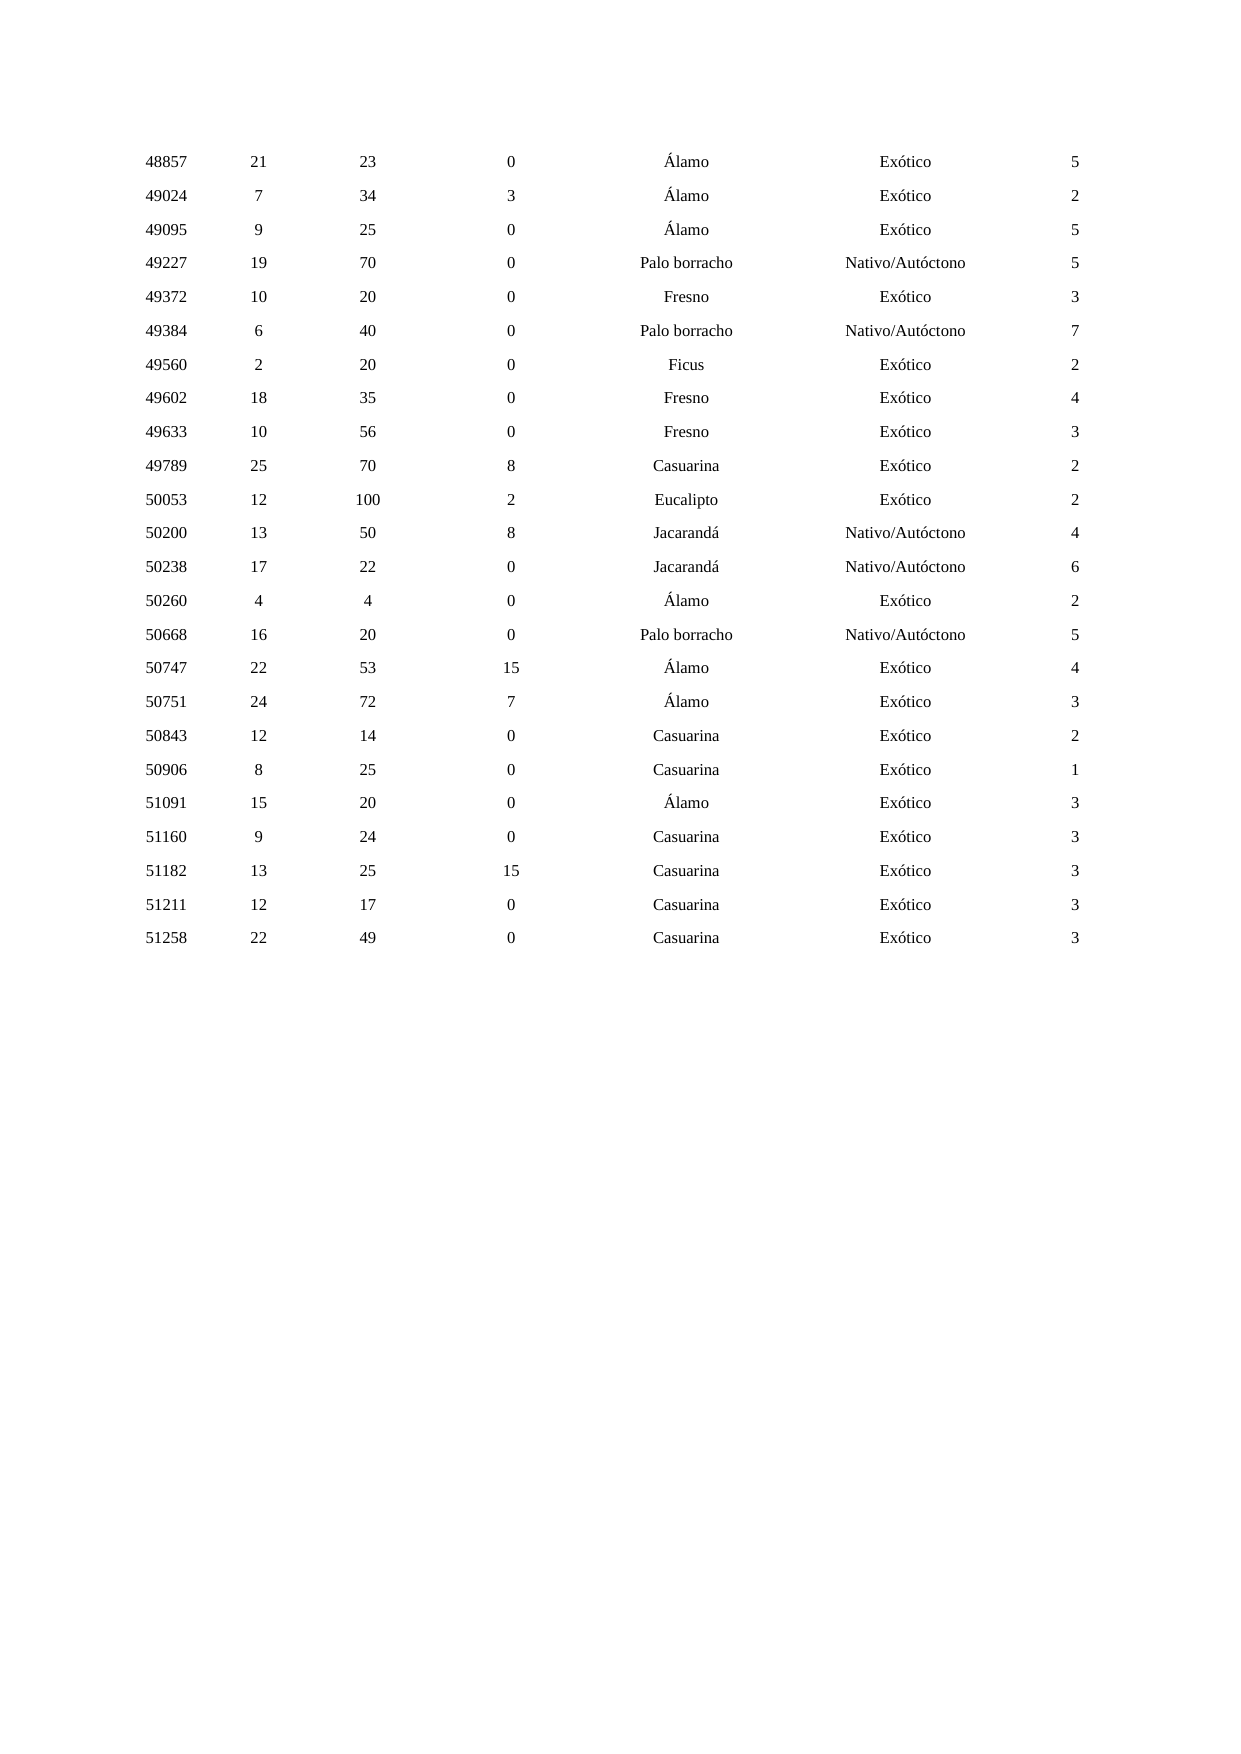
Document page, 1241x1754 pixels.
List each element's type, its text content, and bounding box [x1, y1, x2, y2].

table_cell 23 [303, 152, 432, 186]
table_cell Nativo/Autóctono [783, 557, 1028, 591]
table_cell 50200 [118, 523, 214, 557]
table_cell 0 [432, 354, 589, 388]
table_cell 8 [214, 759, 303, 793]
table_cell 34 [303, 186, 432, 219]
table_cell 0 [432, 287, 589, 321]
table_cell 5 [1028, 219, 1122, 253]
table_cell Álamo [590, 219, 783, 253]
table_cell 49560 [118, 354, 214, 388]
table_cell [303, 118, 432, 152]
table_cell 13 [214, 523, 303, 557]
table_cell 25 [214, 456, 303, 489]
table_cell 72 [303, 692, 432, 726]
table_cell Álamo [590, 692, 783, 726]
table_cell 49095 [118, 219, 214, 253]
table_cell 7 [1028, 321, 1122, 354]
table_cell Álamo [590, 152, 783, 186]
table_cell 0 [432, 152, 589, 186]
table_cell 22 [214, 928, 303, 962]
table_cell 22 [303, 557, 432, 591]
table_cell Exótico [783, 793, 1028, 827]
table_cell Palo borracho [590, 253, 783, 287]
table_cell 48857 [118, 152, 214, 186]
table_cell 12 [214, 489, 303, 523]
table_cell 4 [1028, 658, 1122, 692]
table_cell 17 [303, 894, 432, 928]
table_cell 49633 [118, 422, 214, 456]
table_cell 50747 [118, 658, 214, 692]
table_cell 4 [303, 591, 432, 624]
table_cell [432, 118, 589, 152]
table_cell Jacarandá [590, 523, 783, 557]
table_cell 0 [432, 388, 589, 422]
table_cell 51160 [118, 827, 214, 861]
table_cell Ficus [590, 354, 783, 388]
table_cell 53 [303, 658, 432, 692]
table_cell 4 [1028, 388, 1122, 422]
table_cell Palo borracho [590, 624, 783, 658]
table_cell 2 [1028, 456, 1122, 489]
table_cell 25 [303, 861, 432, 894]
table_cell Casuarina [590, 894, 783, 928]
table_cell Eucalipto [590, 489, 783, 523]
table_cell 51091 [118, 793, 214, 827]
table_cell 6 [214, 321, 303, 354]
table_cell Fresno [590, 287, 783, 321]
table_cell 24 [303, 827, 432, 861]
table_cell 5 [1028, 152, 1122, 186]
table_cell 51182 [118, 861, 214, 894]
table_cell 0 [432, 321, 589, 354]
table_cell 5 [1028, 624, 1122, 658]
table_cell 51258 [118, 928, 214, 962]
table_cell 50053 [118, 489, 214, 523]
table_cell 49024 [118, 186, 214, 219]
table_cell 50238 [118, 557, 214, 591]
table_cell Exótico [783, 456, 1028, 489]
table_cell 49227 [118, 253, 214, 287]
table_cell 21 [214, 152, 303, 186]
table_cell 10 [214, 287, 303, 321]
table_cell 10 [214, 422, 303, 456]
table_cell 50260 [118, 591, 214, 624]
table_cell 51211 [118, 894, 214, 928]
table_cell [783, 118, 1028, 152]
table_cell 3 [432, 186, 589, 219]
table_cell Nativo/Autóctono [783, 321, 1028, 354]
table_cell 0 [432, 624, 589, 658]
table_cell 8 [432, 456, 589, 489]
table_cell Exótico [783, 726, 1028, 759]
table_cell 3 [1028, 287, 1122, 321]
table_cell [590, 118, 783, 152]
table_cell Jacarandá [590, 557, 783, 591]
table_cell 0 [432, 557, 589, 591]
table_cell 70 [303, 456, 432, 489]
table_cell 0 [432, 827, 589, 861]
table_cell Nativo/Autóctono [783, 624, 1028, 658]
table_cell Exótico [783, 388, 1028, 422]
table_cell 12 [214, 726, 303, 759]
table_cell 3 [1028, 692, 1122, 726]
table_cell 49789 [118, 456, 214, 489]
table_cell Exótico [783, 928, 1028, 962]
table_cell 3 [1028, 894, 1122, 928]
table_cell 56 [303, 422, 432, 456]
table_cell Álamo [590, 186, 783, 219]
table_cell 3 [1028, 928, 1122, 962]
table_cell 49 [303, 928, 432, 962]
table_cell 0 [432, 591, 589, 624]
table_cell Exótico [783, 489, 1028, 523]
table_cell 8 [432, 523, 589, 557]
table_cell 2 [1028, 726, 1122, 759]
table_cell 3 [1028, 793, 1122, 827]
table_cell Casuarina [590, 726, 783, 759]
table_cell 2 [214, 354, 303, 388]
table_cell [118, 118, 214, 152]
table_cell 7 [432, 692, 589, 726]
table_cell 0 [432, 253, 589, 287]
table_cell Álamo [590, 591, 783, 624]
table_cell Exótico [783, 759, 1028, 793]
table_cell 2 [1028, 354, 1122, 388]
table_cell 18 [214, 388, 303, 422]
table_cell 0 [432, 928, 589, 962]
table_cell 20 [303, 287, 432, 321]
table_cell 49602 [118, 388, 214, 422]
table_cell [214, 118, 303, 152]
table_cell Álamo [590, 658, 783, 692]
table_cell Exótico [783, 591, 1028, 624]
table_cell 70 [303, 253, 432, 287]
table_cell 40 [303, 321, 432, 354]
table_cell 6 [1028, 557, 1122, 591]
table_cell 49384 [118, 321, 214, 354]
table_cell Exótico [783, 287, 1028, 321]
table_cell 5 [1028, 253, 1122, 287]
table_cell 15 [432, 861, 589, 894]
table_cell 50 [303, 523, 432, 557]
table_cell 17 [214, 557, 303, 591]
table_cell 100 [303, 489, 432, 523]
table_cell 25 [303, 219, 432, 253]
table_cell 0 [432, 894, 589, 928]
table_cell 16 [214, 624, 303, 658]
table_cell 22 [214, 658, 303, 692]
table_cell 0 [432, 726, 589, 759]
table_cell 50843 [118, 726, 214, 759]
table_cell 50906 [118, 759, 214, 793]
table_cell Exótico [783, 692, 1028, 726]
table_cell Casuarina [590, 759, 783, 793]
table_cell 3 [1028, 827, 1122, 861]
table_cell Fresno [590, 388, 783, 422]
table_cell Exótico [783, 827, 1028, 861]
table_cell 20 [303, 624, 432, 658]
table_cell Fresno [590, 422, 783, 456]
table_cell 14 [303, 726, 432, 759]
table_cell 2 [1028, 186, 1122, 219]
table_cell 7 [214, 186, 303, 219]
table_cell 13 [214, 861, 303, 894]
table_cell 4 [1028, 523, 1122, 557]
table_cell Exótico [783, 861, 1028, 894]
table_cell 20 [303, 354, 432, 388]
table_cell Casuarina [590, 456, 783, 489]
table_cell Álamo [590, 793, 783, 827]
table_cell 0 [432, 422, 589, 456]
table_cell 2 [432, 489, 589, 523]
table_cell 4 [214, 591, 303, 624]
table_cell 49372 [118, 287, 214, 321]
table_cell 2 [1028, 489, 1122, 523]
table_cell 3 [1028, 861, 1122, 894]
table_cell Exótico [783, 152, 1028, 186]
table_cell 0 [432, 793, 589, 827]
table_cell 24 [214, 692, 303, 726]
table_cell [1028, 118, 1122, 152]
table_cell 0 [432, 759, 589, 793]
table_cell Nativo/Autóctono [783, 523, 1028, 557]
table_cell 2 [1028, 591, 1122, 624]
table_cell 0 [432, 219, 589, 253]
table_cell Exótico [783, 354, 1028, 388]
table_cell 3 [1028, 422, 1122, 456]
table_cell Exótico [783, 186, 1028, 219]
table_cell Casuarina [590, 928, 783, 962]
table_cell 19 [214, 253, 303, 287]
table_cell 15 [432, 658, 589, 692]
table_cell Exótico [783, 658, 1028, 692]
table_cell 15 [214, 793, 303, 827]
table_cell 50668 [118, 624, 214, 658]
table_cell 25 [303, 759, 432, 793]
table_cell Exótico [783, 422, 1028, 456]
table_cell 9 [214, 219, 303, 253]
table_cell Exótico [783, 219, 1028, 253]
table_cell Casuarina [590, 861, 783, 894]
table_cell 20 [303, 793, 432, 827]
table_cell 12 [214, 894, 303, 928]
table_cell Palo borracho [590, 321, 783, 354]
table_cell Casuarina [590, 827, 783, 861]
table_cell 1 [1028, 759, 1122, 793]
table_cell Nativo/Autóctono [783, 253, 1028, 287]
table_cell 9 [214, 827, 303, 861]
table_cell Exótico [783, 894, 1028, 928]
table_cell 35 [303, 388, 432, 422]
table_cell 50751 [118, 692, 214, 726]
